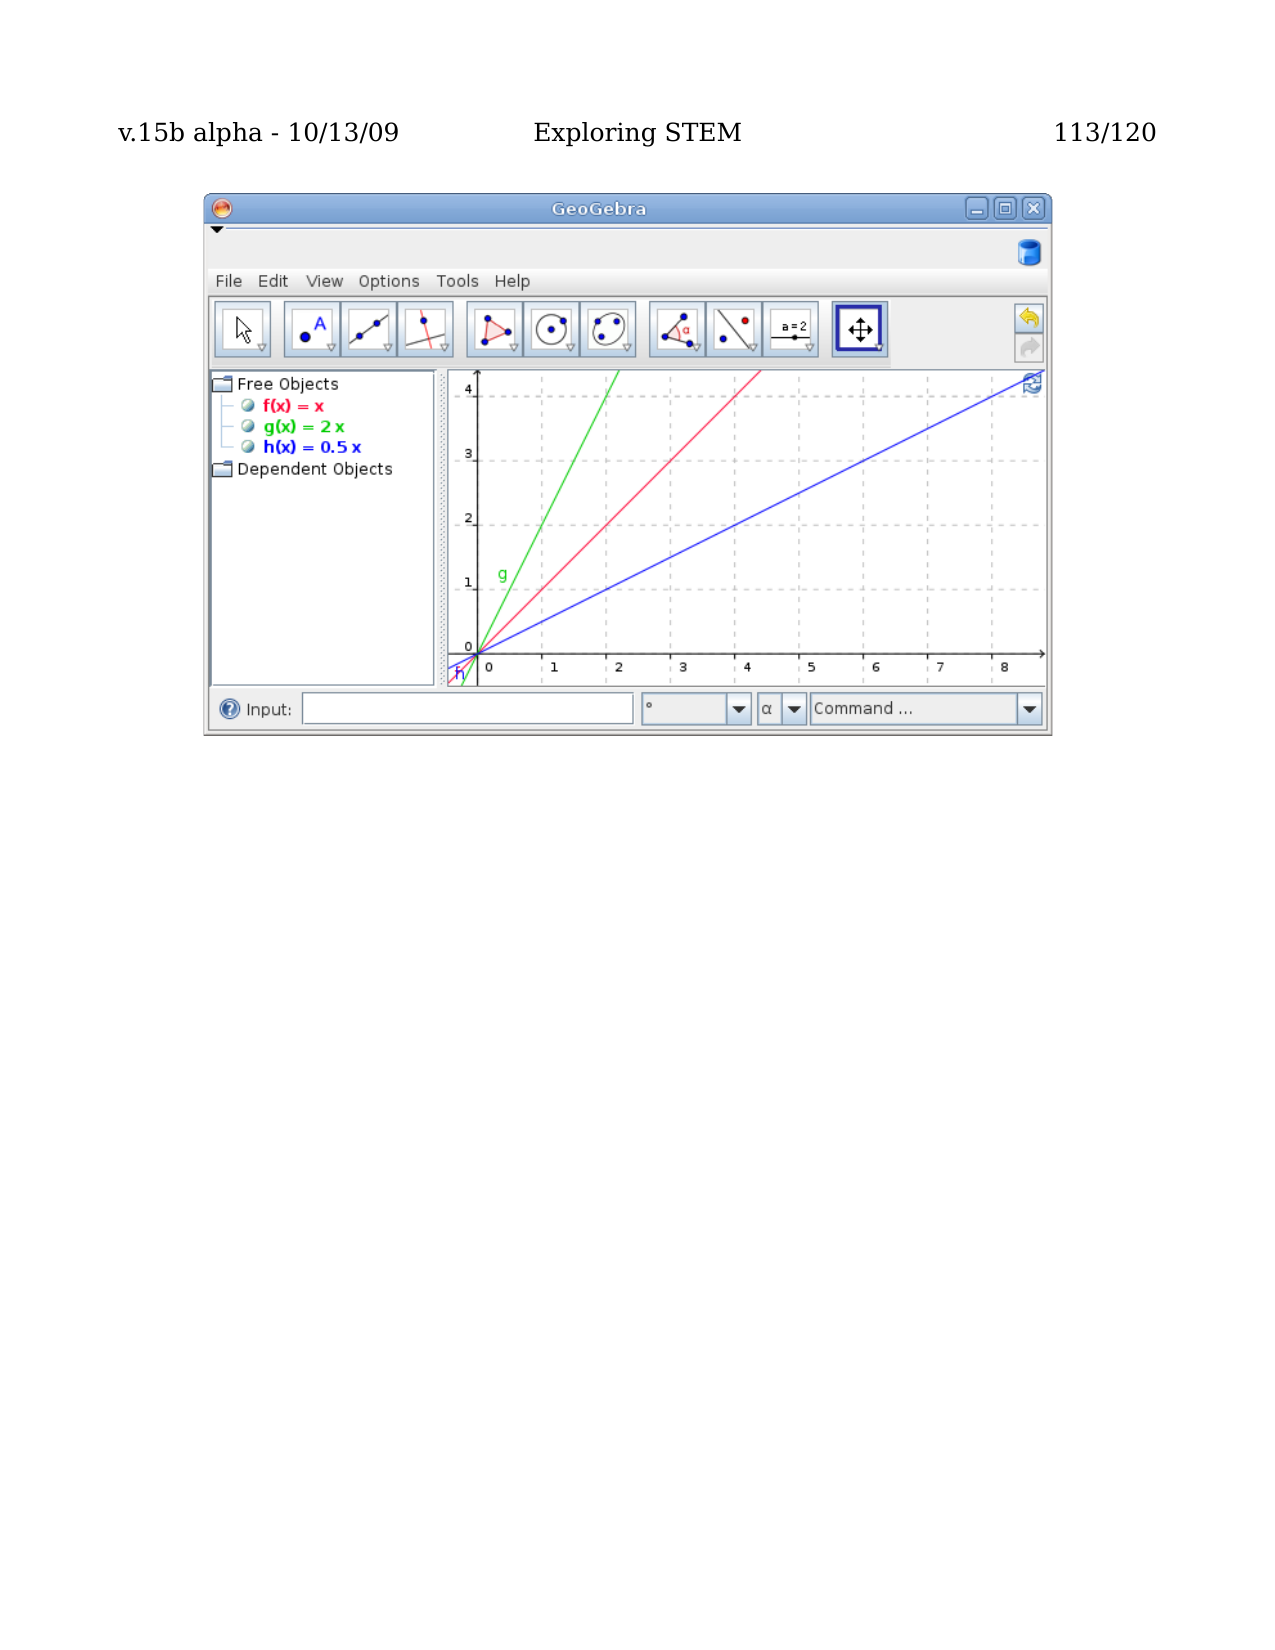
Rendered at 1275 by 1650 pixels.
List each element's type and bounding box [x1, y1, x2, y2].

picture [203, 193, 1053, 736]
